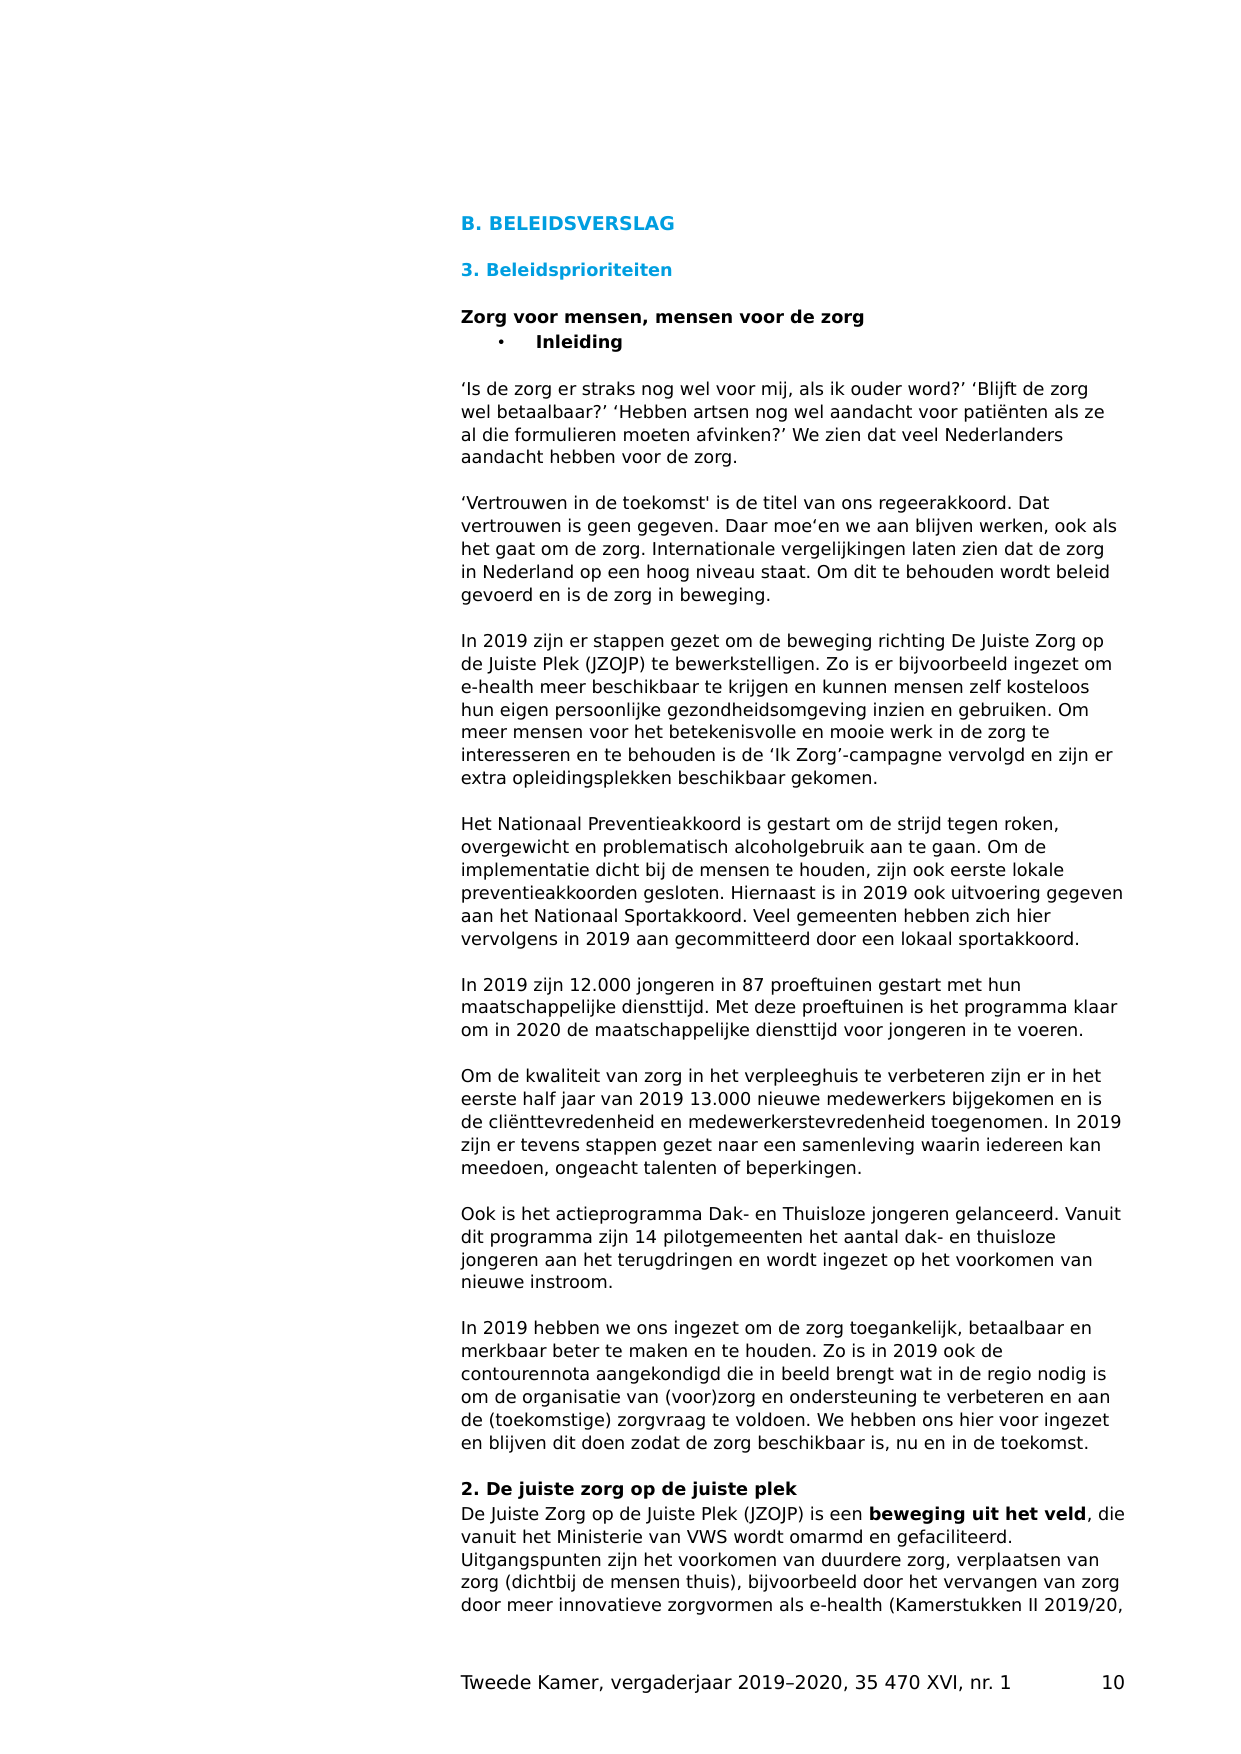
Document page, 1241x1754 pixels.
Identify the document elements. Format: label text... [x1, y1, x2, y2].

list Inleiding [498, 330, 1125, 353]
text De Juiste Zorg op de Juiste Plek (JZOJP) is een beweging uit het veld, die vanuit het Ministerie van VWS wordt omarmd en gefaciliteerd. Uitgangspunten zijn het voorkomen van duurdere zorg, verplaatsen van zorg (dichtbij de mensen thuis), bijvoorbeeld door het vervangen van zorg door meer innovatieve zorgvormen als e-health (Kamerstukken II 2019/20, [461, 1502, 1125, 1616]
text In 2019 zijn 12.000 jongeren in 87 proeftuinen gestart met hun maatschappelijke diensttijd. Met deze proeftuinen is het programma klaar om in 2020 de maatschappelijke diensttijd voor jongeren in te voeren. [461, 973, 1125, 1041]
text ‘Vertrouwen in de toekomst' is de titel van ons regeerakkoord. Dat vertrouwen is geen gegeven. Daar moe‘en we aan blijven werken, ook als het gaat om de zorg. Internationale vergelijkingen laten zien dat de zorg in Nederland op een hoog niveau staat. Om dit te behouden wordt beleid gevoerd en is de zorg in beweging. [461, 491, 1125, 606]
text Het Nationaal Preventieakkoord is gestart om de strijd tegen roken, overgewicht en problematisch alcoholgebruik aan te gaan. Om de implementatie dicht bij de mensen te houden, zijn ook eerste lokale preventieakkoorden gesloten. Hiernaast is in 2019 ook uitvoering gegeven aan het Nationaal Sportakkoord. Veel gemeenten hebben zich hier vervolgens in 2019 aan gecommitteerd door een lokaal sportakkoord. [461, 812, 1125, 950]
text In 2019 zijn er stappen gezet om de beweging richting De Juiste Zorg op de Juiste Plek (JZOJP) te bewerkstelligen. Zo is er bijvoorbeeld ingezet om e-health meer beschikbaar te krijgen en kunnen mensen zelf kosteloos hun eigen persoonlijke gezondheidsomgeving inzien en gebruiken. Om meer mensen voor het betekenisvolle en mooie werk in de zorg te interesseren en te behouden is de ‘Ik Zorg’-campagne vervolgd en zijn er extra opleidingsplekken beschikbaar gekomen. [461, 629, 1125, 789]
title B. Beleidsverslag [461, 213, 1125, 235]
text ‘Is de zorg er straks nog wel voor mij, als ik ouder word?’ ‘Blijft de zorg wel betaalbaar?’ ‘Hebben artsen nog wel aandacht voor patiënten als ze al die formulieren moeten afvinken?’ We zien dat veel Nederlanders aandacht hebben voor de zorg. [461, 377, 1125, 468]
text Zorg voor mensen, mensen voor de zorg [461, 305, 1125, 328]
text In 2019 hebben we ons ingezet om de zorg toegankelijk, betaalbaar en merkbaar beter te maken en te houden. Zo is in 2019 ook de contourennota aangekondigd die in beeld brengt wat in de regio nodig is om de organisatie van (voor)zorg en ondersteuning te verbeteren en aan de (toekomstige) zorgvraag te voldoen. We hebben ons hier voor ingezet en blijven dit doen zodat de zorg beschikbaar is, nu en in de toekomst. [461, 1316, 1125, 1454]
title 3. Beleidsprioriteiten [461, 258, 1125, 281]
text Om de kwaliteit van zorg in het verpleeghuis te verbeteren zijn er in het eerste half jaar van 2019 13.000 nieuwe medewerkers bijgekomen en is de cliënttevredenheid en medewerkerstevredenheid toegenomen. In 2019 zijn er tevens stappen gezet naar een samenleving waarin iedereen kan meedoen, ongeacht talenten of beperkingen. [461, 1064, 1125, 1179]
text 2. De juiste zorg op de juiste plek [461, 1477, 1125, 1500]
text Ook is het actieprogramma Dak- en Thuisloze jongeren gelanceerd. Vanuit dit programma zijn 14 pilotgemeenten het aantal dak- en thuisloze jongeren aan het terugdringen en wordt ingezet op het voorkomen van nieuwe instroom. [461, 1202, 1125, 1293]
